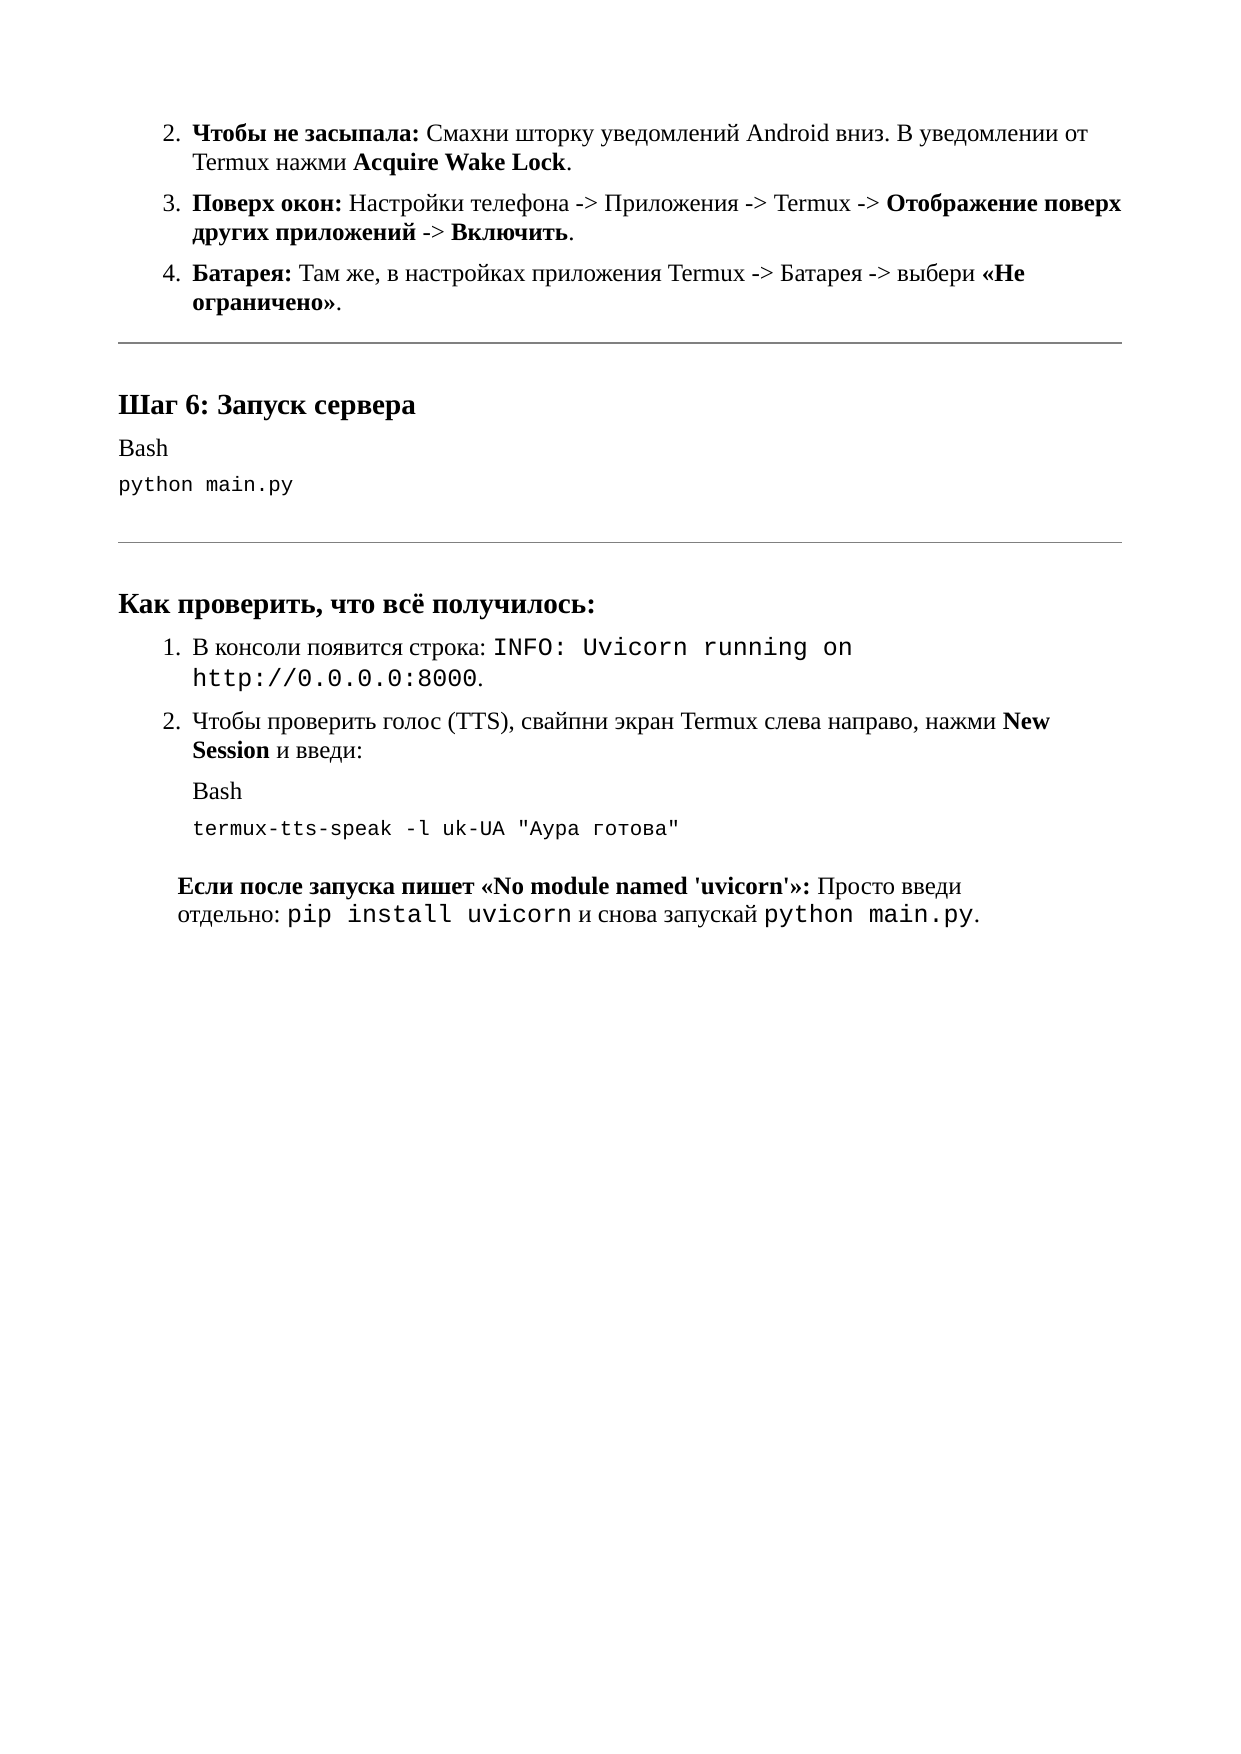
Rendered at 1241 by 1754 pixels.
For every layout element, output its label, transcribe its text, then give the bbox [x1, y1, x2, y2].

text Bash [118, 433, 1122, 462]
list Чтобы проверить голос (TTS), свайпни экран Termux слева направо, нажми New Session и введи: [162, 706, 1122, 764]
list termux-tts-speak -l uk-UA "Аура готова" [162, 818, 1122, 841]
list Bash [162, 776, 1122, 805]
list Чтобы не засыпала: Смахни шторку уведомлений Android вниз. В уведомлении от Termux нажми Acquire Wake Lock. [162, 118, 1122, 176]
subtitle Шаг 6: Запуск сервера [118, 387, 1122, 421]
list Поверх окон: Настройки телефона -> Приложения -> Termux -> Отображение поверх других приложений -> Включить. [162, 188, 1122, 246]
subtitle Как проверить, что всё получилось: [118, 586, 1122, 620]
text python main.py [118, 474, 1122, 498]
text Если после запуска пишет «No module named 'uvicorn'»: Просто введи отдельно: pip install uvicorn и снова запускай python main.py. [177, 871, 1063, 930]
list В консоли появится строка: INFO: Uvicorn running on http://0.0.0.0:8000. [162, 632, 1122, 694]
list Батарея: Там же, в настройках приложения Termux -> Батарея -> выбери «Не ограничено». [162, 258, 1122, 316]
